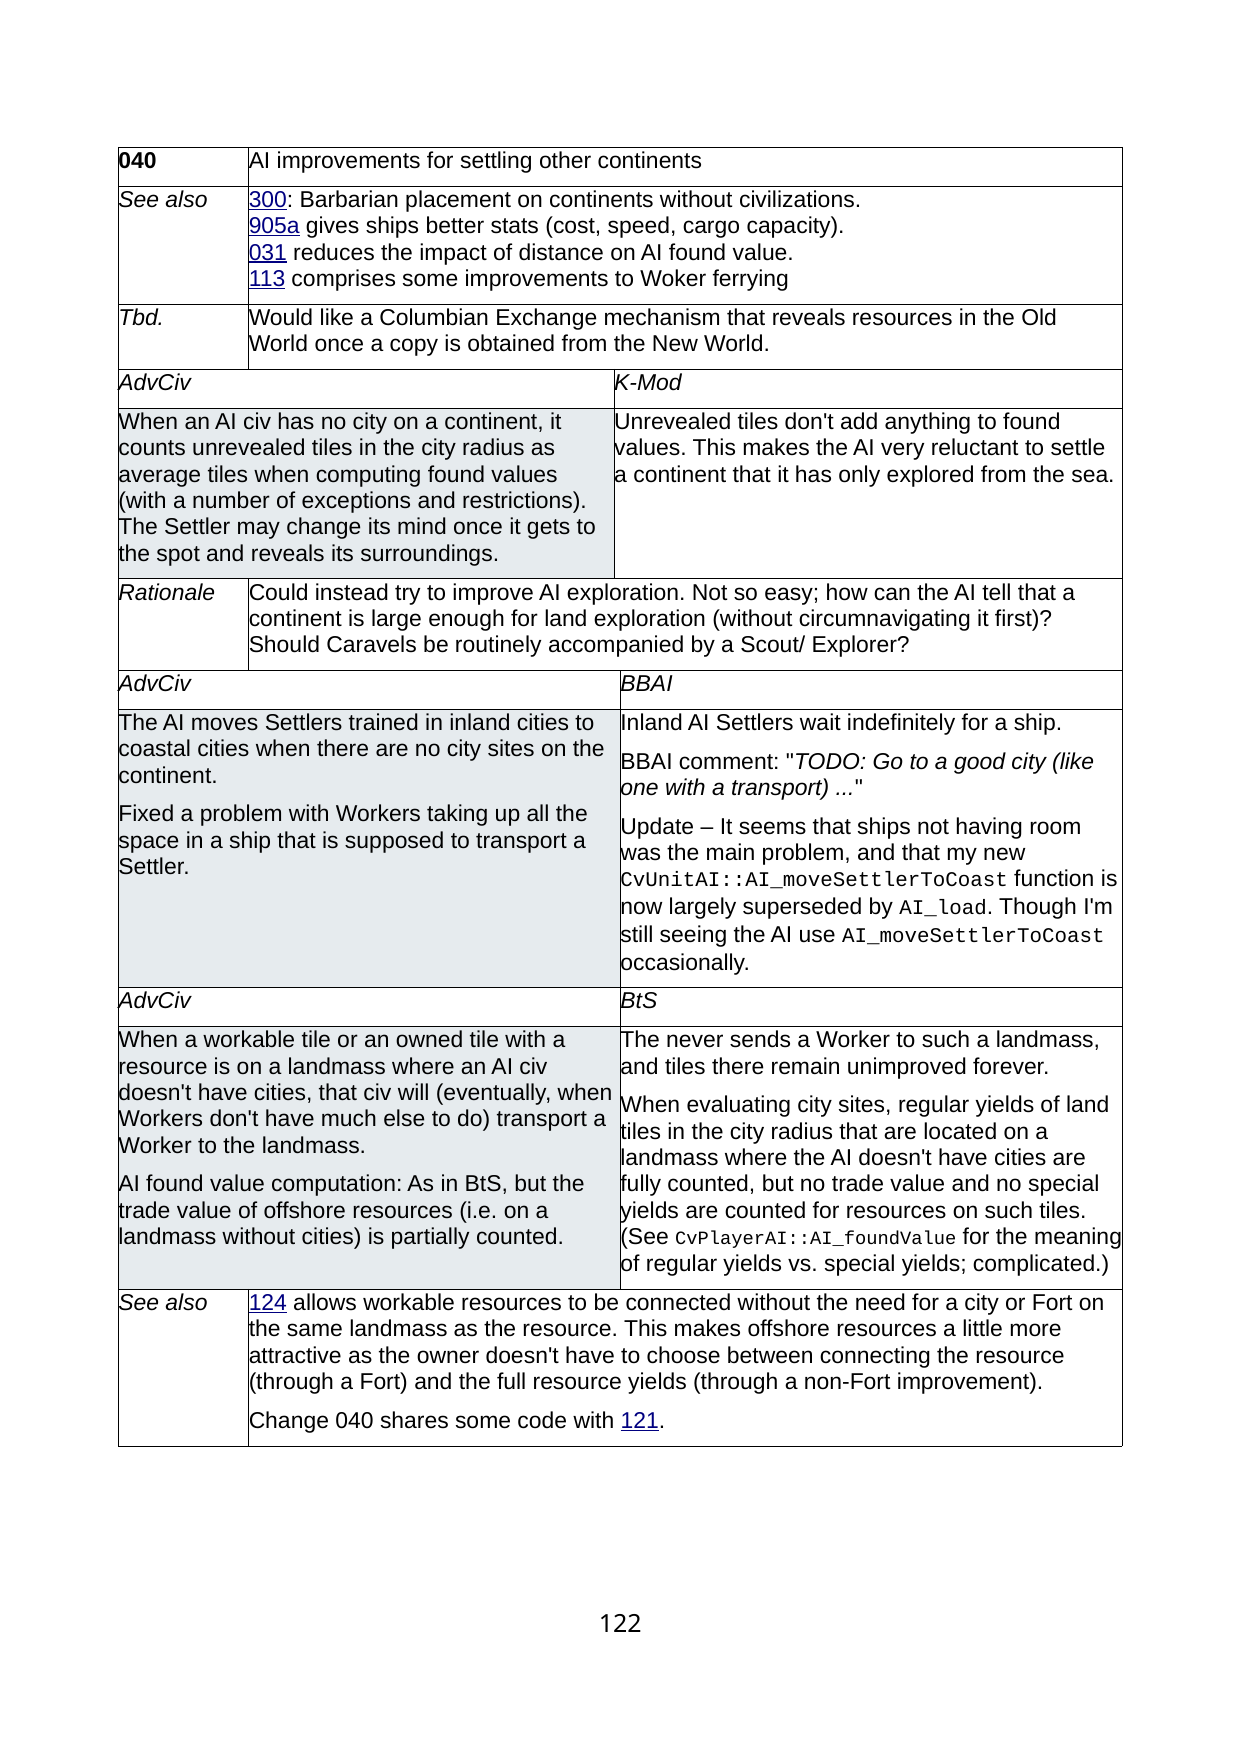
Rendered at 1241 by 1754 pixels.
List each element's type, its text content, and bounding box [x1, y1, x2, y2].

table_cell 300: Barbarian placement on continents without civilizations. 905a gives ships better stats (cost, speed, cargo capacity). 031 reduces the impact of distance on AI found value. 113 comprises some improvements to Woker ferrying [249, 187, 1122, 304]
table_header AI improvements for settling other continents [249, 148, 1122, 186]
table_cell AdvCiv [119, 671, 620, 709]
table_cell See also [119, 187, 248, 304]
table_header 040 [119, 148, 248, 186]
table_cell 124 allows workable resources to be connected without the need for a city or Fort on the same landmass as the resource. This makes offshore resources a little more attractive as the owner doesn't have to choose between connecting the resource (through a Fort) and the full resource yields (through a non-Fort improvement). Change 040 shares some code with 121. [249, 1290, 1122, 1446]
table_cell AdvCiv [119, 370, 614, 408]
table_cell Inland AI Settlers wait indefinitely for a ship. BBAI comment: "TODO: Go to a good city (like one with a transport) ..." Update – It seems that ships not having room was the main problem, and that my new CvUnitAI::AI_moveSettlerToCoast function is now largely superseded by AI_load. Though I'm still seeing the AI use AI_moveSettlerToCoast occasionally. [621, 710, 1122, 987]
table_cell BBAI [621, 671, 1122, 709]
table_cell When an AI civ has no city on a continent, it counts unrevealed tiles in the city radius as average tiles when computing found values (with a number of exceptions and restrictions). The Settler may change its mind once it gets to the spot and reveals its surroundings. [119, 409, 614, 578]
table_cell Could instead try to improve AI exploration. Not so easy; how can the AI tell that a continent is large enough for land exploration (without circumnavigating it first)? Should Caravels be routinely accompanied by a Scout/ Explorer? [249, 579, 1122, 670]
table_cell See also [119, 1290, 248, 1446]
table_cell Tbd. [119, 305, 248, 369]
table_cell BtS [621, 988, 1122, 1026]
table_cell AdvCiv [119, 988, 620, 1026]
table_cell Would like a Columbian Exchange mechanism that reveals resources in the Old World once a copy is obtained from the New World. [249, 305, 1122, 369]
table_cell Unrevealed tiles don't add anything to found values. This makes the AI very reluctant to settle a continent that it has only explored from the sea. [615, 409, 1122, 578]
table_cell The never sends a Worker to such a landmass, and tiles there remain unimproved forever. When evaluating city sites, regular yields of land tiles in the city radius that are located on a landmass where the AI doesn't have cities are fully counted, but no trade value and no special yields are counted for resources on such tiles. (See CvPlayerAI::AI_foundValue for the meaning of regular yields vs. special yields; complicated.) [621, 1027, 1122, 1289]
table_cell The AI moves Settlers trained in inland cities to coastal cities when there are no city sites on the continent. Fixed a problem with Workers taking up all the space in a ship that is supposed to transport a Settler. [119, 710, 620, 987]
table_cell K-Mod [615, 370, 1122, 408]
table_cell Rationale [119, 579, 248, 670]
table_cell When a workable tile or an owned tile with a resource is on a landmass where an AI civ doesn't have cities, that civ will (eventually, when Workers don't have much else to do) transport a Worker to the landmass. AI found value computation: As in BtS, but the trade value of offshore resources (i.e. on a landmass without cities) is partially counted. [119, 1027, 620, 1289]
